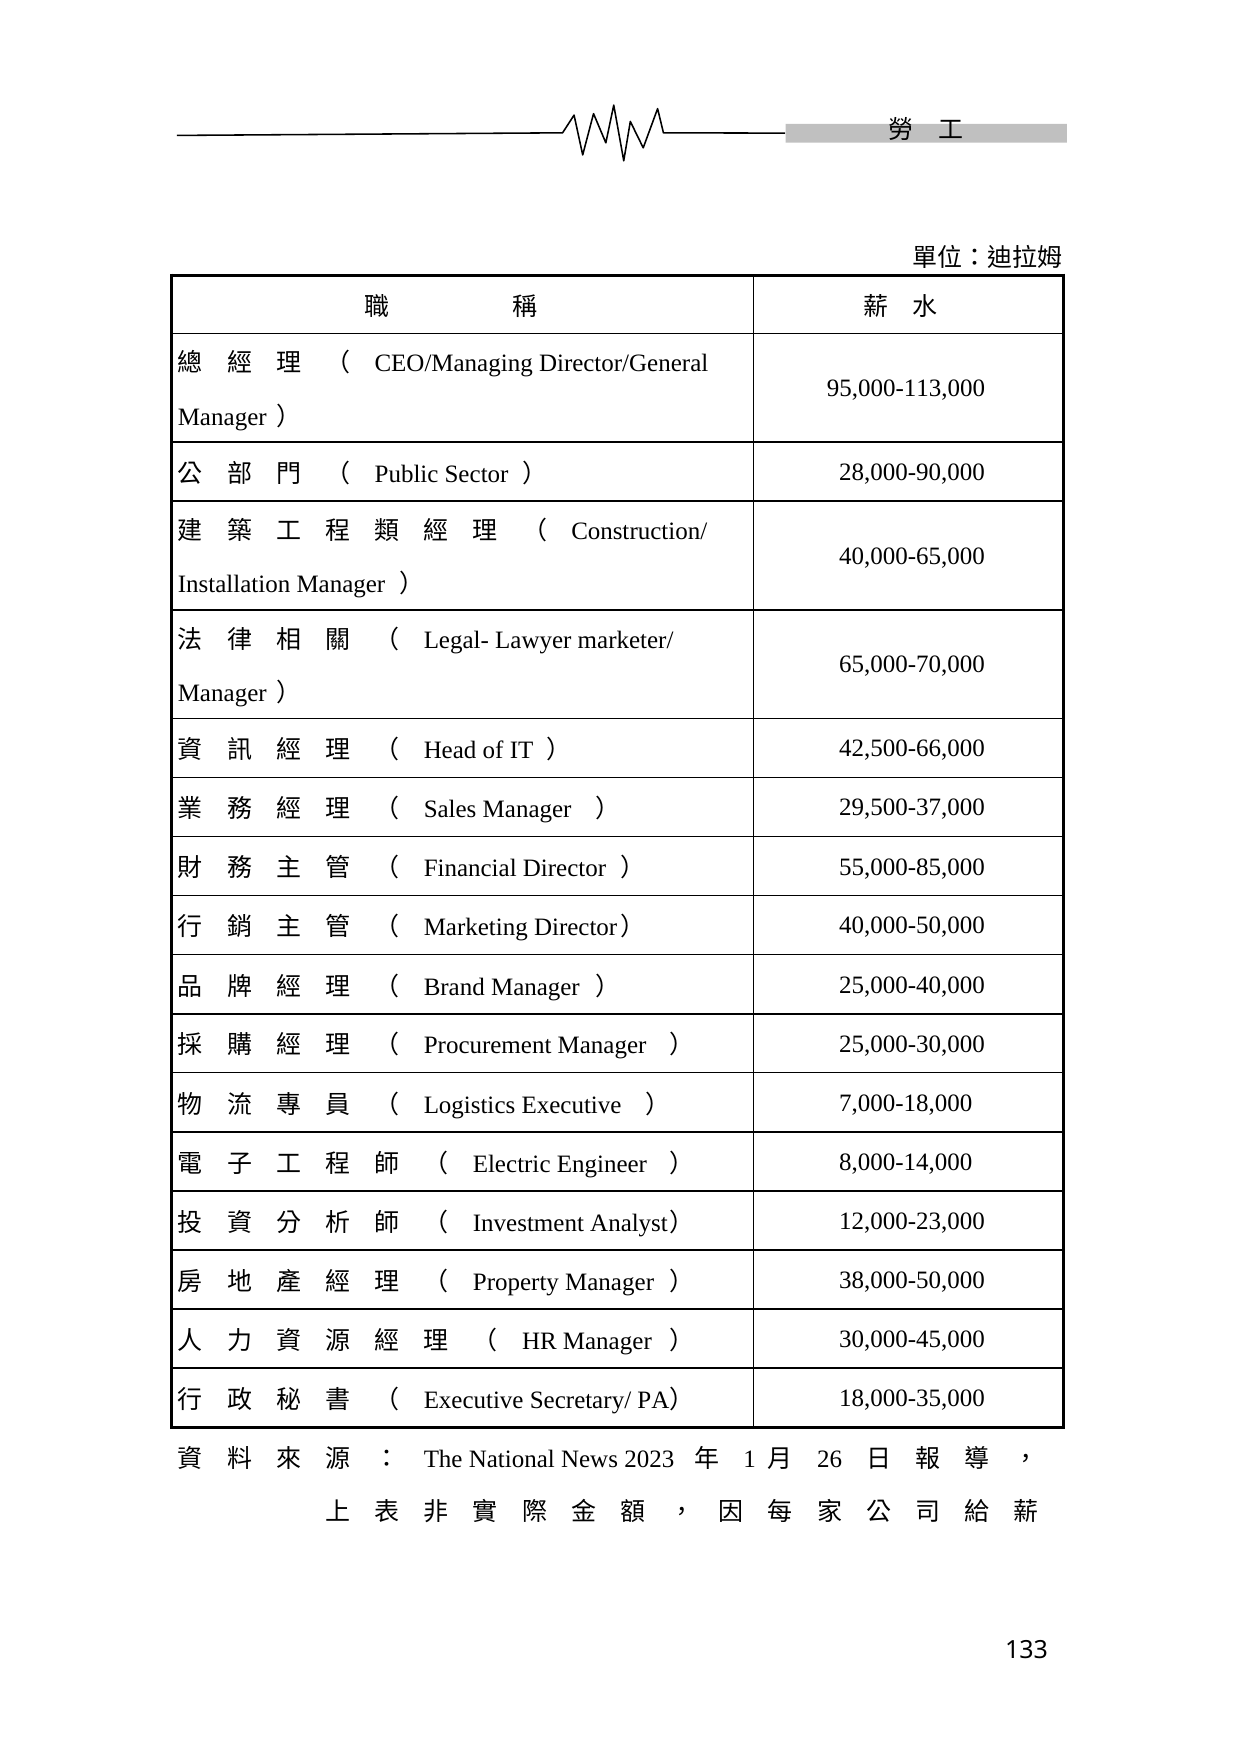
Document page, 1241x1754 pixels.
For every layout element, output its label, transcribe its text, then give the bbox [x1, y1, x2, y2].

table_cell 業務經理（Sales Manager） [173, 778, 753, 836]
table_cell 12,000-23,000 [754, 1192, 1062, 1249]
table_cell 資訊經理（Head of IT） [173, 719, 753, 777]
table_header 薪水 [754, 277, 1062, 332]
table_cell 65,000-70,000 [754, 611, 1062, 717]
table_cell 7,000-18,000 [754, 1073, 1062, 1131]
table_cell 物流專員（Logistics Executive） [173, 1073, 753, 1131]
table_cell 8,000-14,000 [754, 1133, 1062, 1190]
table_cell 28,000-90,000 [754, 443, 1062, 500]
table_cell 55,000-85,000 [754, 837, 1062, 895]
table_cell 採購經理（Procurement Manager） [173, 1015, 753, 1072]
table_cell 18,000-35,000 [754, 1369, 1062, 1426]
table_cell 電子工程師（Electric Engineer） [173, 1133, 753, 1190]
table_cell 40,000-50,000 [754, 896, 1062, 954]
table_cell 公部門（Public Sector） [173, 443, 753, 500]
table_cell 法律相關（Legal- Lawyer marketer/ Manager） [173, 611, 753, 717]
table_cell 總經理（CEO/Managing Director/General Manager） [173, 334, 753, 441]
table_cell 投資分析師（Investment Analyst） [173, 1192, 753, 1249]
table_cell 建築工程類經理（Construction/Installation Manager） [173, 502, 753, 609]
table_cell 42,500-66,000 [754, 719, 1062, 777]
table_cell 行政秘書（Executive Secretary/ PA） [173, 1369, 753, 1426]
table_cell 25,000-30,000 [754, 1015, 1062, 1072]
text 資料來源：The National News 2023年1月26日報導，上表非實際金額，因每家公司給薪 [178, 1429, 1063, 1536]
table_cell 人力資源經理（HR Manager） [173, 1310, 753, 1367]
table_cell 品牌經理（Brand Manager） [173, 955, 753, 1013]
table_cell 行銷主管（Marketing Director） [173, 896, 753, 954]
table_cell 40,000-65,000 [754, 502, 1062, 609]
table_cell 38,000-50,000 [754, 1251, 1062, 1308]
table_cell 財務主管（Financial Director） [173, 837, 753, 895]
table_cell 29,500-37,000 [754, 778, 1062, 836]
table_header 職 稱 [173, 277, 753, 332]
table_cell 95,000-113,000 [754, 334, 1062, 441]
table_cell 房地產經理（Property Manager） [173, 1251, 753, 1308]
table_cell 25,000-40,000 [754, 955, 1062, 1013]
table_cell 30,000-45,000 [754, 1310, 1062, 1367]
text 單位：迪拉姆 [178, 237, 1063, 273]
